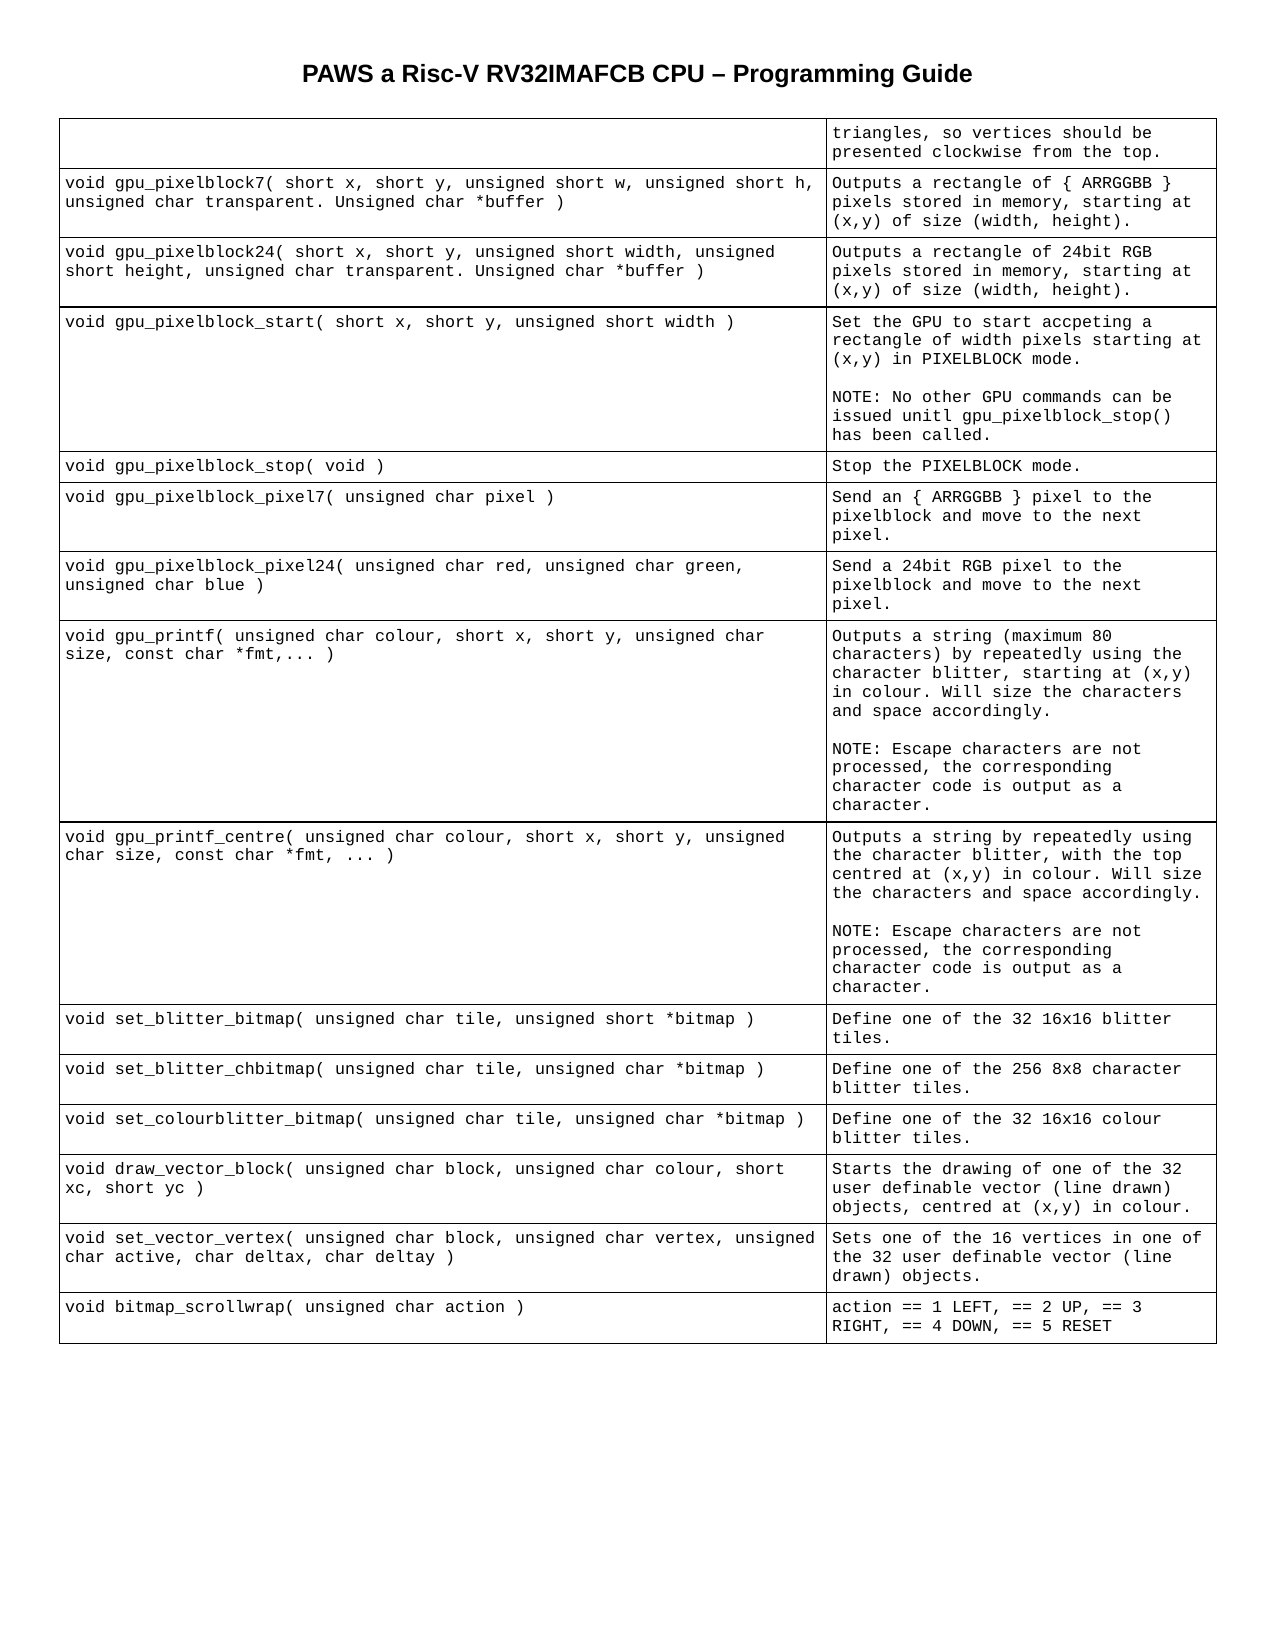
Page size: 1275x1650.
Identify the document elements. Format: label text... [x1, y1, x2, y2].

table_cell Stop the PIXELBLOCK mode. [827, 452, 1216, 482]
table_cell void gpu_pixelblock24( short x, short y, unsigned short width, unsigned short height, unsigned char transparent. Unsigned char *buffer ) [60, 238, 826, 306]
table_cell Define one of the 256 8x8 character blitter tiles. [827, 1055, 1216, 1104]
table_cell void draw_vector_block( unsigned char block, unsigned char colour, short xc, short yc ) [60, 1155, 826, 1223]
table_cell Send a 24bit RGB pixel to the pixelblock and move to the next pixel. [827, 552, 1216, 620]
table_cell Sets one of the 16 vertices in one of the 32 user definable vector (line drawn) objects. [827, 1224, 1216, 1292]
table_cell void set_blitter_chbitmap( unsigned char tile, unsigned char *bitmap ) [60, 1055, 826, 1104]
table_cell Outputs a rectangle of 24bit RGB pixels stored in memory, starting at (x,y) of size (width, height). [827, 238, 1216, 306]
table_cell void set_blitter_bitmap( unsigned char tile, unsigned short *bitmap ) [60, 1005, 826, 1054]
table_cell Define one of the 32 16x16 colour blitter tiles. [827, 1105, 1216, 1154]
table_cell Define one of the 32 16x16 blitter tiles. [827, 1005, 1216, 1054]
table_cell Outputs a rectangle of { ARRGGBB } pixels stored in memory, starting at (x,y) of size (width, height). [827, 169, 1216, 237]
table_cell action == 1 LEFT, == 2 UP, == 3 RIGHT, == 4 DOWN, == 5 RESET [827, 1293, 1216, 1342]
table_cell triangles, so vertices should be presented clockwise from the top. [827, 119, 1216, 168]
table_cell void gpu_pixelblock_pixel7( unsigned char pixel ) [60, 483, 826, 551]
table_cell void bitmap_scrollwrap( unsigned char action ) [60, 1293, 826, 1342]
table_cell void gpu_pixelblock_start( short x, short y, unsigned short width ) [60, 308, 826, 451]
table_cell void set_colourblitter_bitmap( unsigned char tile, unsigned char *bitmap ) [60, 1105, 826, 1154]
table_cell void set_vector_vertex( unsigned char block, unsigned char vertex, unsigned char active, char deltax, char deltay ) [60, 1224, 826, 1292]
table_cell Outputs a string (maximum 80 characters) by repeatedly using the character blitter, starting at (x,y) in colour. Will size the characters and space accordingly. NOTE: Escape characters are not processed, the corresponding character code is output as a character. [827, 621, 1216, 821]
table_cell Send an { ARRGGBB } pixel to the pixelblock and move to the next pixel. [827, 483, 1216, 551]
table_cell void gpu_printf_centre( unsigned char colour, short x, short y, unsigned char size, const char *fmt, ... ) [60, 823, 826, 1003]
table_cell void gpu_pixelblock7( short x, short y, unsigned short w, unsigned short h, unsigned char transparent. Unsigned char *buffer ) [60, 169, 826, 237]
table_cell void gpu_pixelblock_stop( void ) [60, 452, 826, 482]
table_cell void gpu_pixelblock_pixel24( unsigned char red, unsigned char green, unsigned char blue ) [60, 552, 826, 620]
table_cell void gpu_printf( unsigned char colour, short x, short y, unsigned char size, const char *fmt,... ) [60, 621, 826, 821]
table_cell [60, 119, 826, 168]
table_cell Outputs a string by repeatedly using the character blitter, with the top centred at (x,y) in colour. Will size the characters and space accordingly. NOTE: Escape characters are not processed, the corresponding character code is output as a character. [827, 823, 1216, 1003]
table_cell Set the GPU to start accpeting a rectangle of width pixels starting at (x,y) in PIXELBLOCK mode. NOTE: No other GPU commands can be issued unitl gpu_pixelblock_stop() has been called. [827, 308, 1216, 451]
table_cell Starts the drawing of one of the 32 user definable vector (line drawn) objects, centred at (x,y) in colour. [827, 1155, 1216, 1223]
